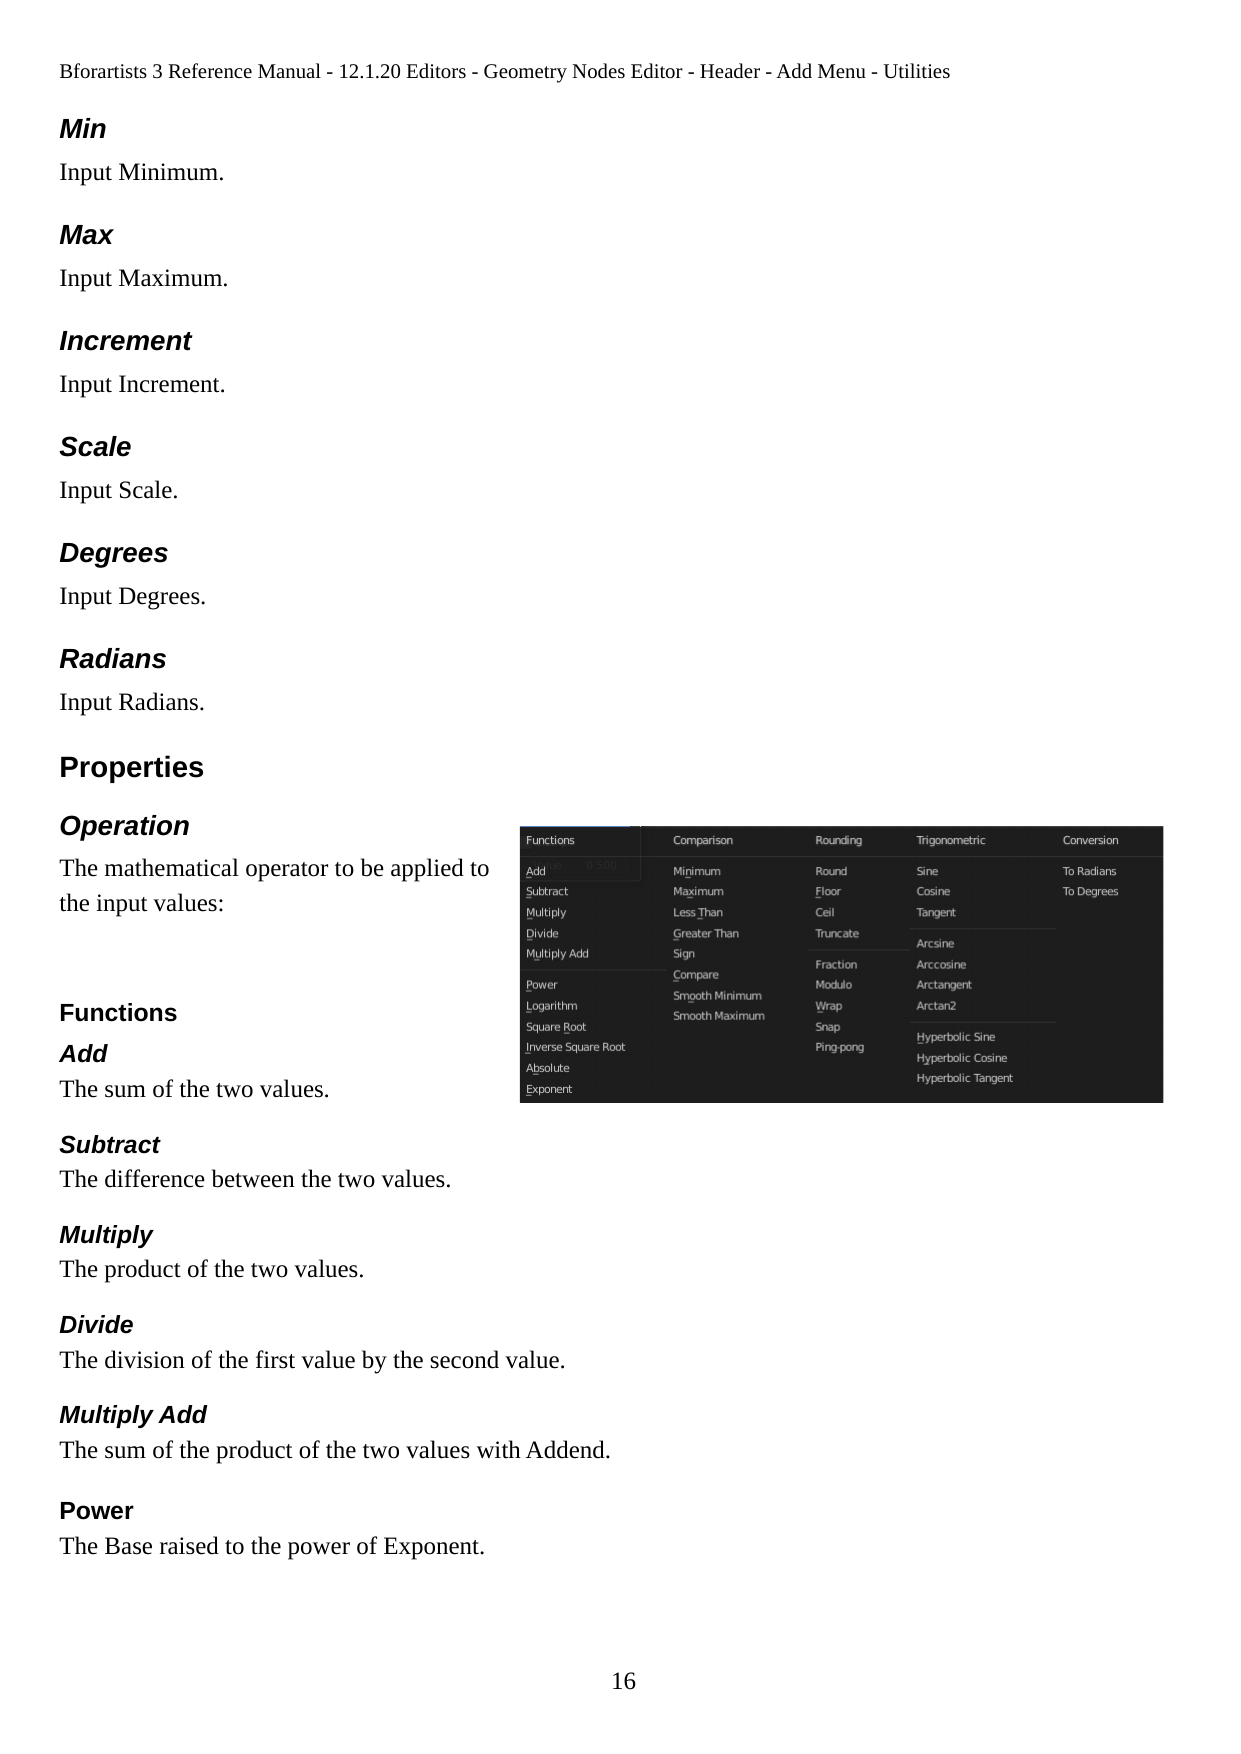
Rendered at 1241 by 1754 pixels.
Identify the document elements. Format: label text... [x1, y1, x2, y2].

subtitle Divide [59, 1310, 1181, 1338]
text Input Scale. [59, 475, 1181, 503]
subtitle Add [59, 1039, 519, 1068]
text Input Increment. [59, 369, 1181, 398]
subtitle Multiply Add [59, 1400, 1181, 1428]
picture [519, 826, 1164, 1103]
subtitle Increment [59, 324, 1181, 356]
subtitle [1164, 998, 1181, 1027]
subtitle Radians [59, 642, 1181, 674]
subtitle Operation [59, 809, 1181, 841]
subtitle [1164, 1039, 1181, 1068]
text The product of the two values. [59, 1254, 1181, 1283]
subtitle Power [59, 1496, 1181, 1525]
subtitle Properties [59, 750, 1181, 784]
text The Base raised to the power of Exponent. [59, 1531, 1181, 1560]
subtitle Multiply [59, 1220, 1181, 1248]
text The division of the first value by the second value. [59, 1345, 1181, 1373]
text Input Radians. [59, 687, 1181, 715]
subtitle Scale [59, 430, 1181, 462]
text The difference between the two values. [59, 1164, 1181, 1193]
subtitle Min [59, 113, 1181, 144]
text Input Maximum. [59, 263, 1181, 292]
text Input Minimum. [59, 157, 1181, 186]
text The mathematical operator to be applied to the input values: [59, 853, 519, 917]
subtitle Functions [59, 998, 519, 1027]
subtitle Degrees [59, 536, 1181, 568]
text The sum of the product of the two values with Addend. [59, 1435, 1181, 1463]
text The sum of the two values. [59, 1074, 519, 1103]
subtitle Subtract [59, 1130, 1181, 1158]
subtitle Max [59, 218, 1181, 250]
text Input Degrees. [59, 581, 1181, 609]
